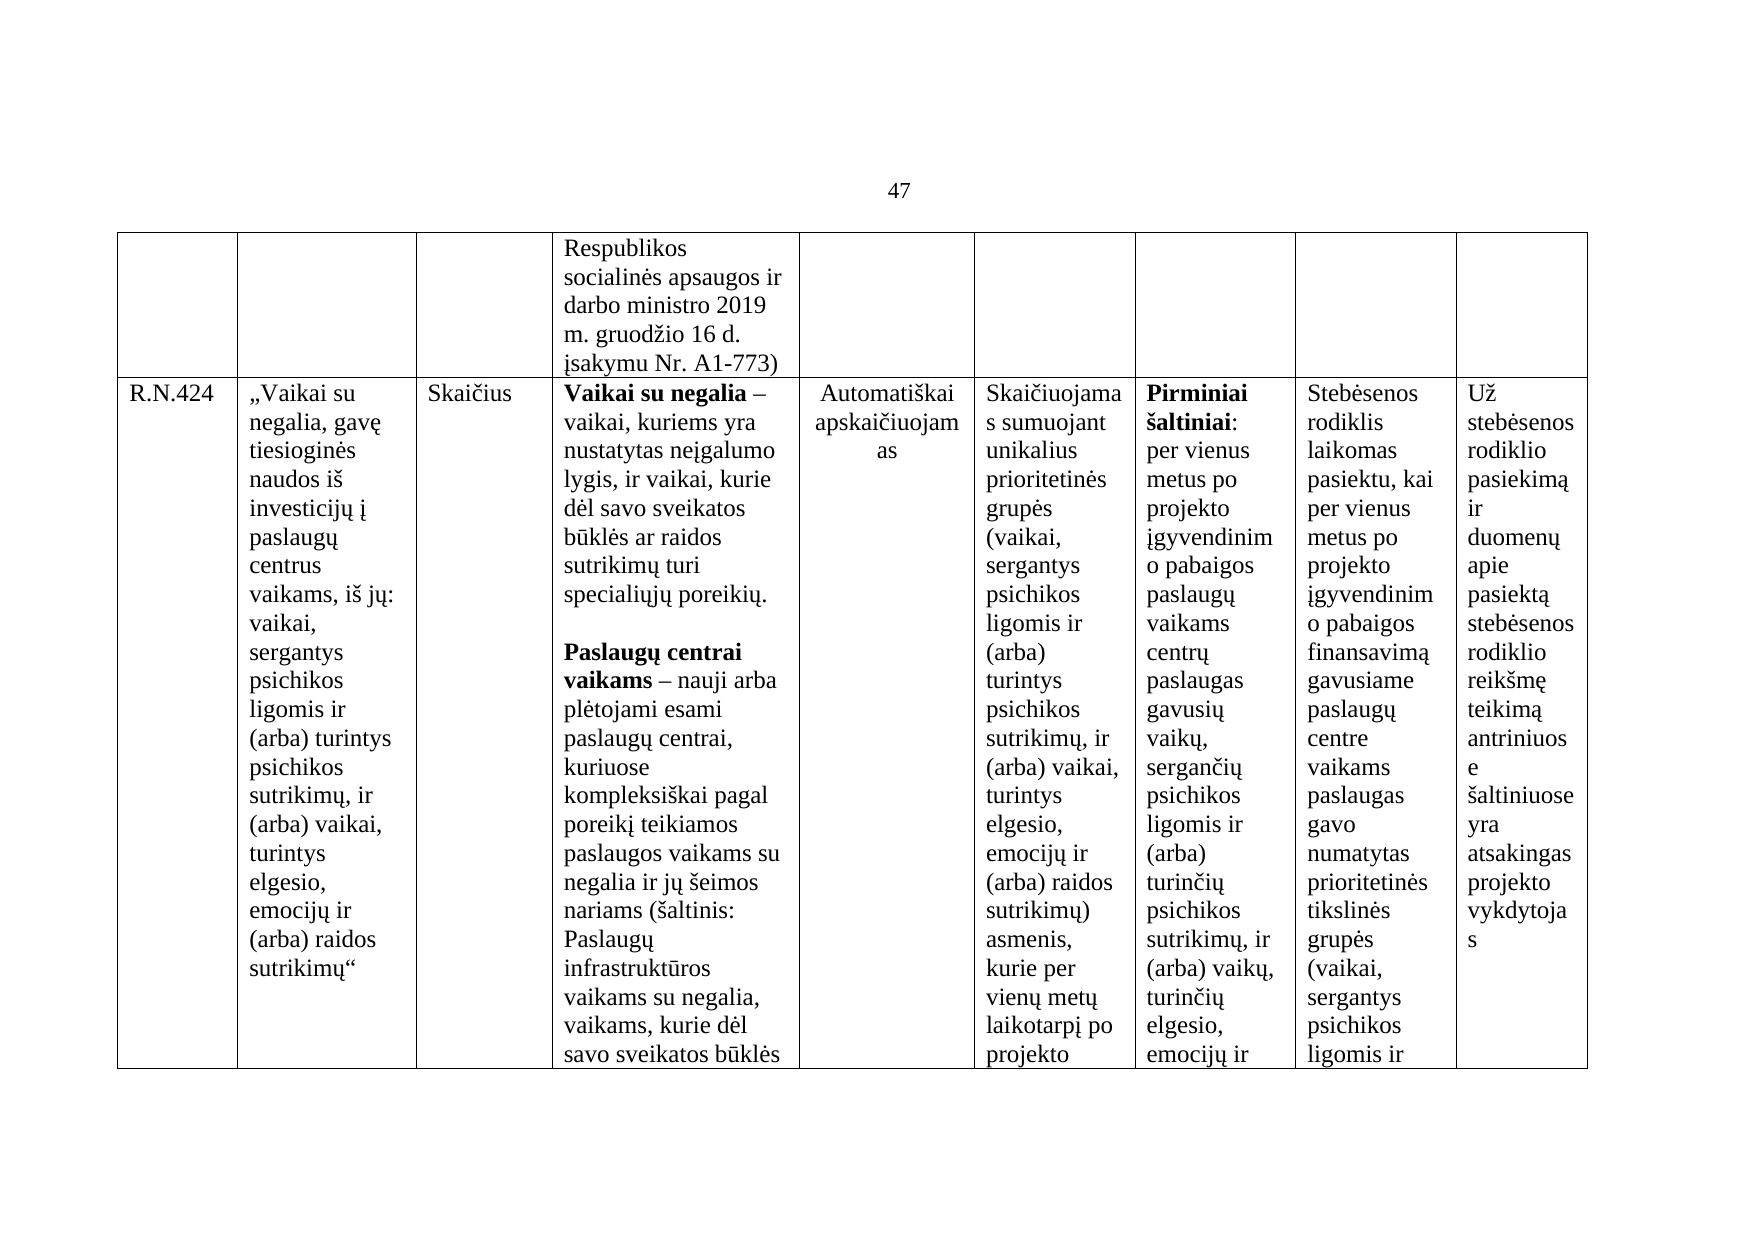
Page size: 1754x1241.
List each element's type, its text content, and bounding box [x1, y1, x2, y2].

table_cell [1296, 233, 1456, 377]
table_cell Skaičiuojamas sumuojant unikalius prioritetinės grupės (vaikai, sergantys psichikos ligomis ir (arba) turintys psichikos sutrikimų, ir (arba) vaikai, turintys elgesio, emocijų ir (arba) raidos sutrikimų) asmenis, kurie per vienų metų laikotarpį po projekto [975, 378, 1135, 1068]
table_cell Už stebėsenos rodiklio pasiekimą ir duomenų apie pasiektą stebėsenos rodiklio reikšmę teikimą antriniuose šaltiniuose yra atsakingas projekto vykdytojas [1457, 378, 1587, 1068]
table_cell R.N.424 [118, 378, 237, 1068]
table_cell [1457, 233, 1587, 377]
table_cell [417, 233, 552, 377]
table_cell Skaičius [417, 378, 552, 1068]
table_cell Pirminiai šaltiniai: per vienus metus po projekto įgyvendinimo pabaigos paslaugų vaikams centrų paslaugas gavusių vaikų, sergančių psichikos ligomis ir (arba) turinčių psichikos sutrikimų, ir (arba) vaikų, turinčių elgesio, emocijų ir [1136, 378, 1295, 1068]
table_cell [113, 232, 117, 377]
table_cell „Vaikai su negalia, gavę tiesioginės naudos iš investicijų į paslaugų centrus vaikams, iš jų: vaikai, sergantys psichikos ligomis ir (arba) turintys psichikos sutrikimų, ir (arba) vaikai, turintys elgesio, emocijų ir (arba) raidos sutrikimų“ [238, 378, 416, 1068]
table_cell [800, 233, 974, 377]
table_cell Stebėsenos rodiklis laikomas pasiektu, kai per vienus metus po projekto įgyvendinimo pabaigos finansavimą gavusiame paslaugų centre vaikams paslaugas gavo numatytas prioritetinės tikslinės grupės (vaikai, sergantys psichikos ligomis ir [1296, 378, 1456, 1068]
table_cell [975, 233, 1135, 377]
table_cell [118, 233, 237, 377]
table_cell Vaikai su negalia – vaikai, kuriems yra nustatytas neįgalumo lygis, ir vaikai, kurie dėl savo sveikatos būklės ar raidos sutrikimų turi specialiųjų poreikių. Paslaugų centrai vaikams – nauji arba plėtojami esami paslaugų centrai, kuriuose kompleksiškai pagal poreikį teikiamos paslaugos vaikams su negalia ir jų šeimos nariams (šaltinis: Paslaugų infrastruktūros vaikams su negalia, vaikams, kurie dėl savo sveikatos būklės [553, 378, 799, 1068]
table_cell [113, 377, 117, 1068]
table_cell [238, 233, 416, 377]
table_cell Respublikos socialinės apsaugos ir darbo ministro 2019 m. gruodžio 16 d. įsakymu Nr. A1-773) [553, 233, 799, 377]
table_cell Automatiškai apskaičiuojamas [800, 378, 974, 1068]
table_cell [1136, 233, 1295, 377]
